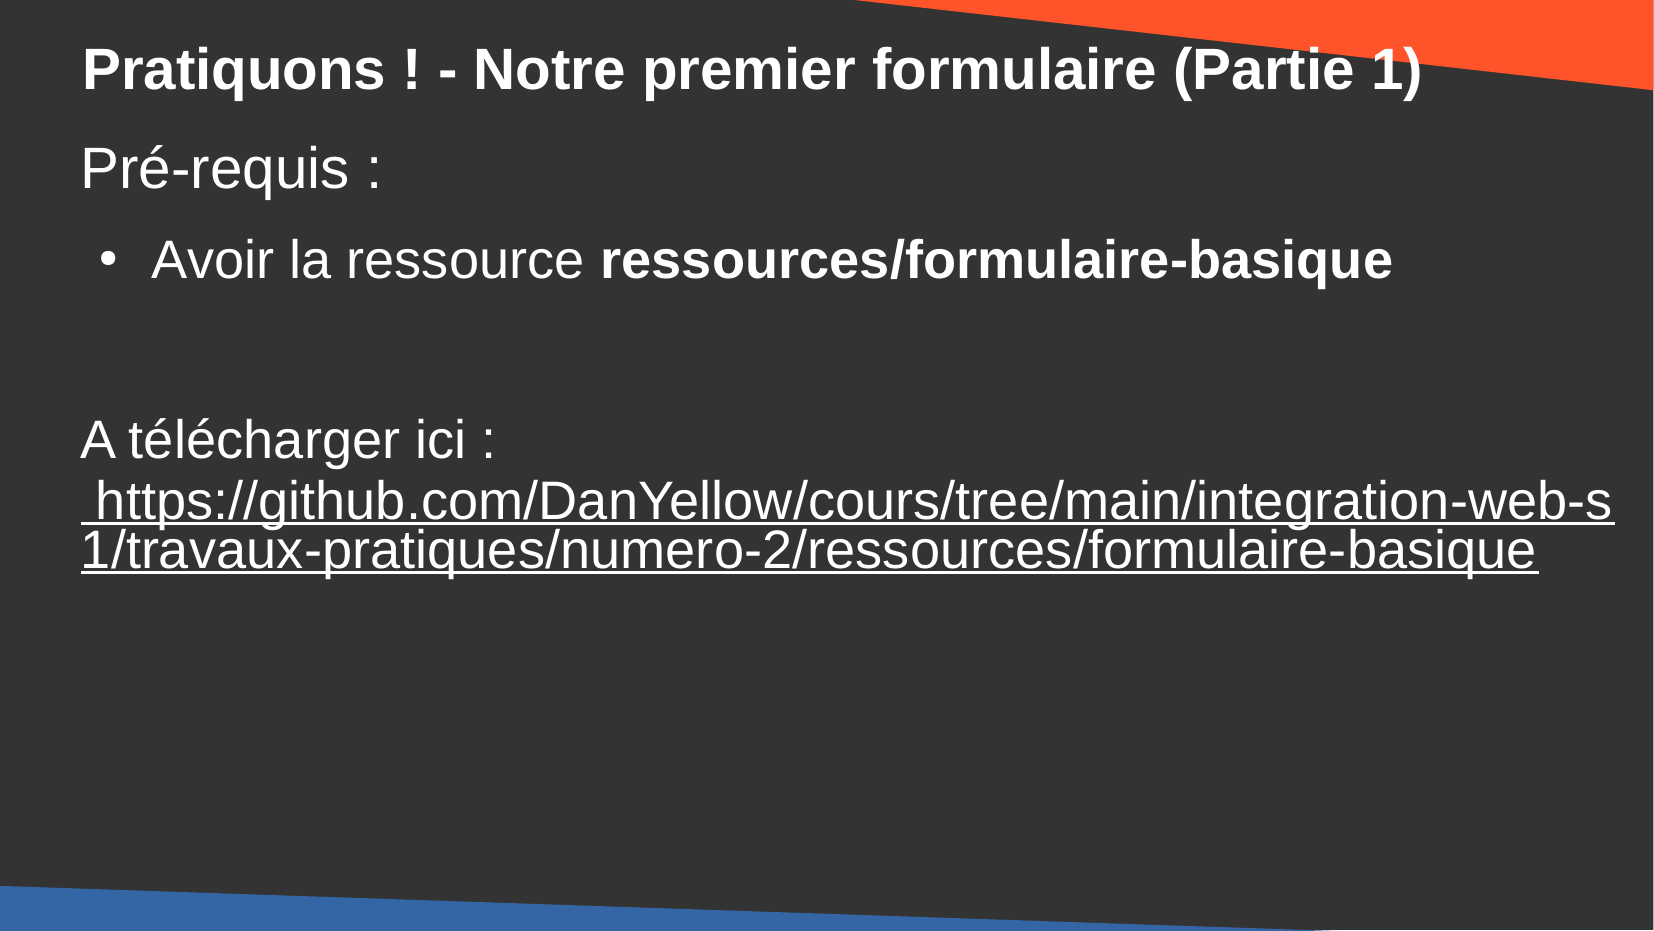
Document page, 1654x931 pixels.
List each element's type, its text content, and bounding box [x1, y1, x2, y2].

list Pré-requis : Avoir la ressource ressources/formulaire-basique A télécharger ici : https://github.com/DanYellow/cours/tree/main/integration-web-s1/travaux-pratiques/numero-2/ressources/formulaire-basique [80, 135, 1620, 721]
text_box [0, 885, 1337, 931]
title Pratiquons ! - Notre premier formulaire (Partie 1) [82, 37, 1571, 114]
text_box [854, 0, 1654, 91]
